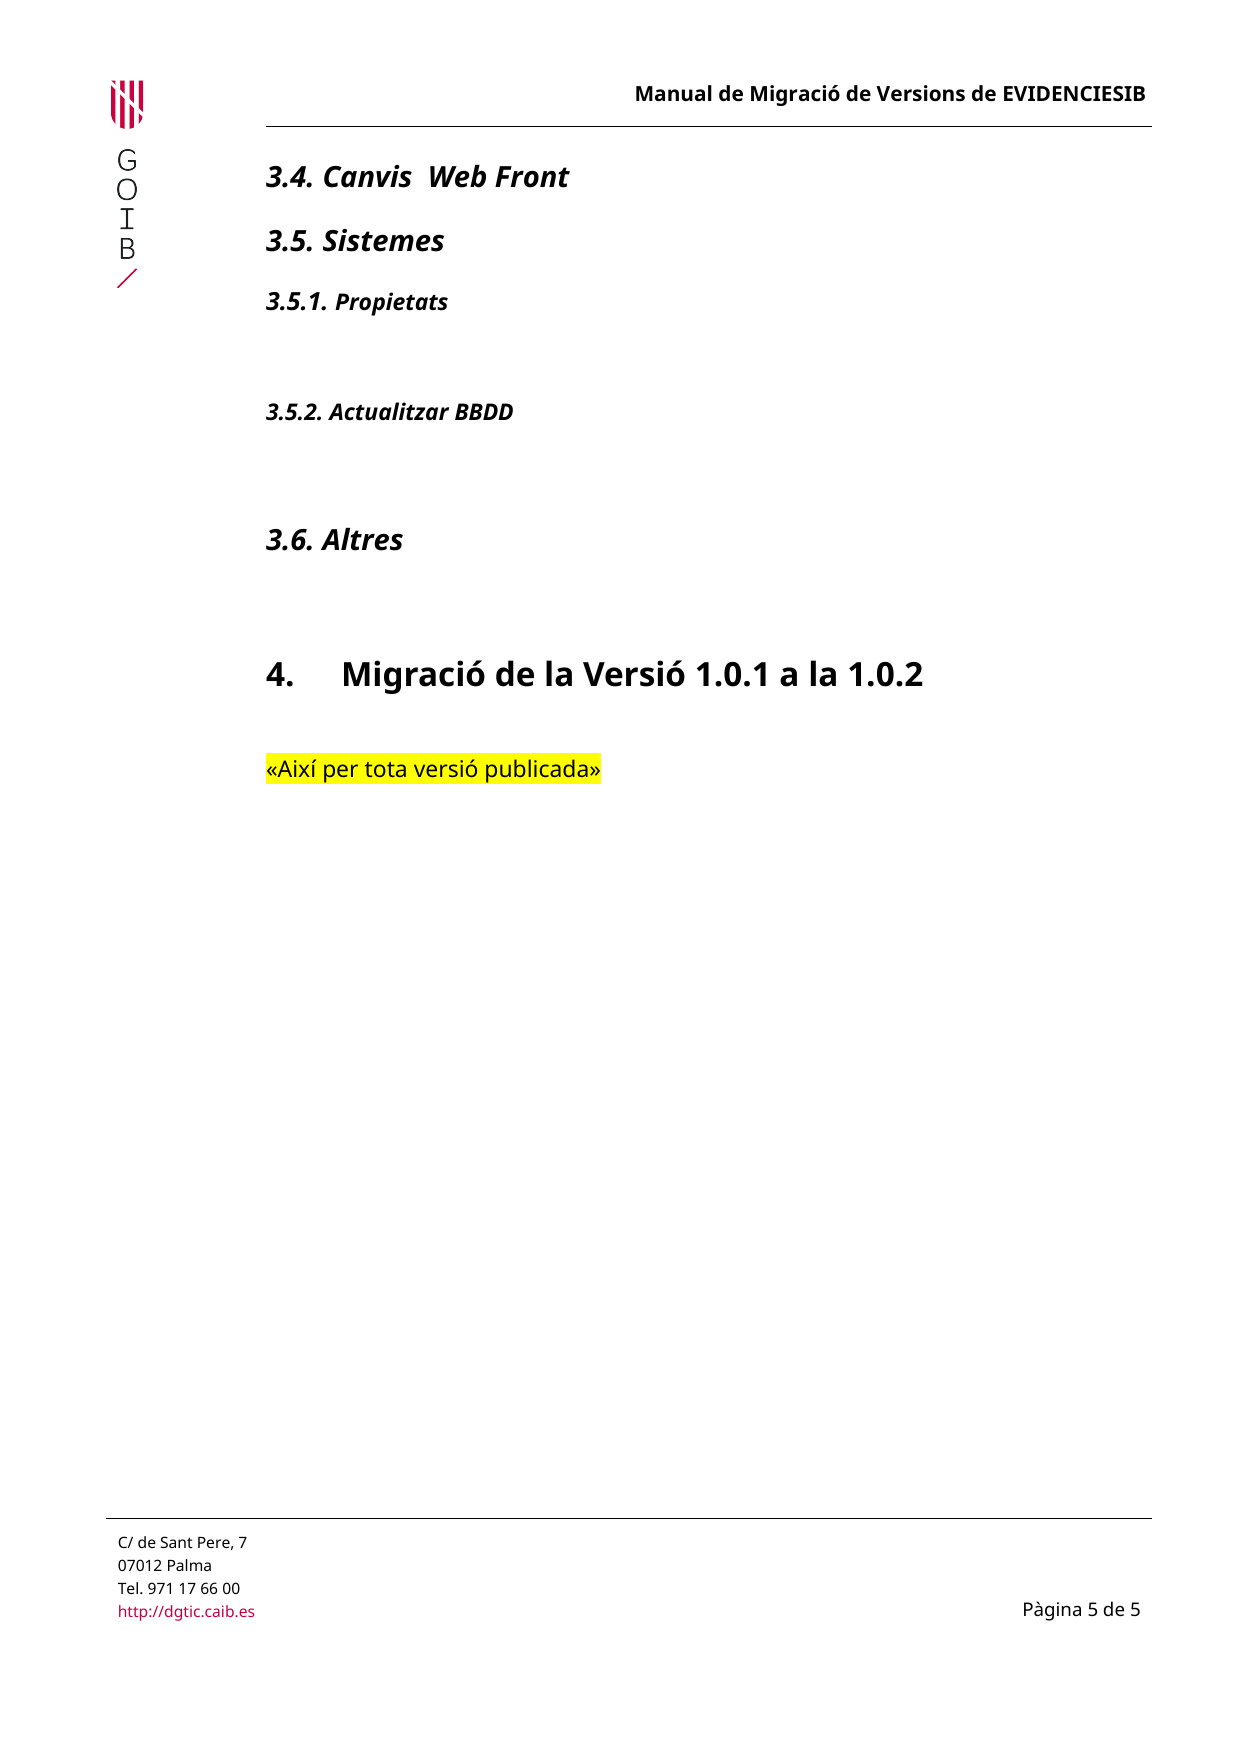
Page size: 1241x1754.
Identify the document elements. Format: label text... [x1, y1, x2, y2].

picture [82, 57, 172, 319]
subtitle Migració de la Versió 1.0.1 a la 1.0.2 [266, 651, 1152, 696]
subtitle Altres [266, 519, 1152, 558]
subtitle Actualitzar BBDD [266, 396, 1152, 427]
subtitle Sistemes [266, 220, 1152, 260]
subtitle Canvis Web Front [266, 156, 1152, 196]
subtitle Propietats [266, 284, 1152, 318]
text «Així per tota versió publicada» [266, 753, 1152, 784]
